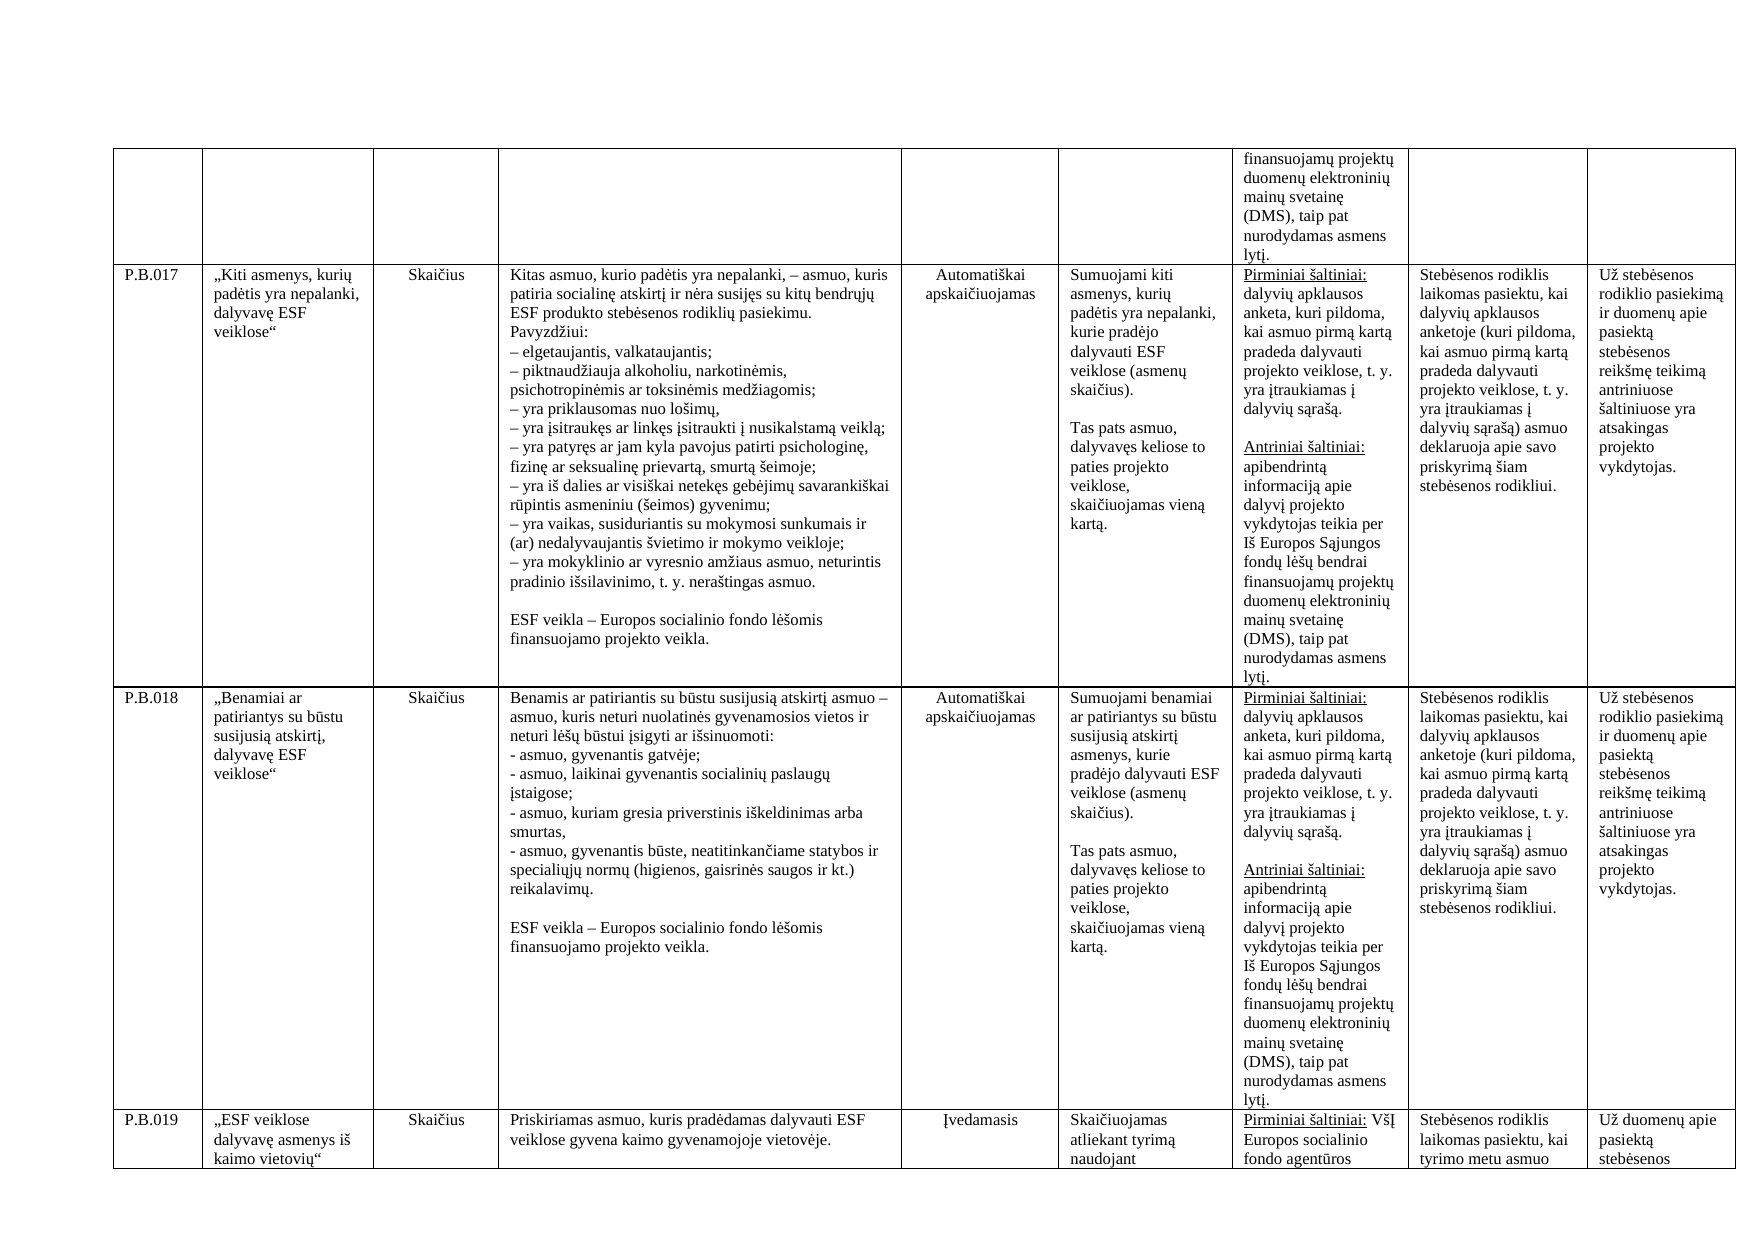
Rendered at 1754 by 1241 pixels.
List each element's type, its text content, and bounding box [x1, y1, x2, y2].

table_cell Sumuojami kiti asmenys, kurių padėtis yra nepalanki, kurie pradėjo dalyvauti ESF veiklose (asmenų skaičius). Tas pats asmuo, dalyvavęs keliose to paties projekto veiklose, skaičiuojamas vieną kartą. [1059, 265, 1232, 686]
table_cell „Kiti asmenys, kurių padėtis yra nepalanki, dalyvavę ESF veiklose“ [203, 265, 373, 686]
table_cell „Benamiai ar patiriantys su būstu susijusią atskirtį, dalyvavę ESF veiklose“ [203, 688, 373, 1109]
table_cell Pirminiai šaltiniai: dalyvių apklausos anketa, kuri pildoma, kai asmuo pirmą kartą pradeda dalyvauti projekto veiklose, t. y. yra įtraukiamas į dalyvių sąrašą. Antriniai šaltiniai: apibendrintą informaciją apie dalyvį projekto vykdytojas teikia per Iš Europos Sąjungos fondų lėšų bendrai finansuojamų projektų duomenų elektroninių mainų svetainę (DMS), taip pat nurodydamas asmens lytį. [1233, 265, 1408, 686]
table_cell Automatiškai apskaičiuojamas [902, 265, 1058, 686]
table_cell Skaičiuojamas atliekant tyrimą naudojant [1059, 1110, 1232, 1168]
table_cell [1409, 149, 1587, 264]
table_cell [114, 149, 202, 264]
table_cell [1588, 149, 1735, 264]
table_cell P.B.017 [114, 265, 202, 686]
table_cell Už duomenų apie pasiektą stebėsenos [1588, 1110, 1735, 1168]
table_cell Skaičius [374, 265, 498, 686]
table_cell [203, 149, 373, 264]
table_cell Skaičius [374, 688, 498, 1109]
table_cell P.B.019 [114, 1110, 202, 1168]
table_cell Pirminiai šaltiniai: VšĮ Europos socialinio fondo agentūros [1233, 1110, 1408, 1168]
table_cell Už stebėsenos rodiklio pasiekimą ir duomenų apie pasiektą stebėsenos reikšmę teikimą antriniuose šaltiniuose yra atsakingas projekto vykdytojas. [1588, 265, 1735, 686]
table_cell „ESF veiklose dalyvavę asmenys iš kaimo vietovių“ [203, 1110, 373, 1168]
table_cell finansuojamų projektų duomenų elektroninių mainų svetainę (DMS), taip pat nurodydamas asmens lytį. [1233, 149, 1408, 264]
table_cell Priskiriamas asmuo, kuris pradėdamas dalyvauti ESF veiklose gyvena kaimo gyvenamojoje vietovėje. [499, 1110, 901, 1168]
table_cell [374, 149, 498, 264]
table_cell Įvedamasis [902, 1110, 1058, 1168]
table_cell Sumuojami benamiai ar patiriantys su būstu susijusią atskirtį asmenys, kurie pradėjo dalyvauti ESF veiklose (asmenų skaičius). Tas pats asmuo, dalyvavęs keliose to paties projekto veiklose, skaičiuojamas vieną kartą. [1059, 688, 1232, 1109]
table_cell Stebėsenos rodiklis laikomas pasiektu, kai tyrimo metu asmuo [1409, 1110, 1587, 1168]
table_cell Skaičius [374, 1110, 498, 1168]
table_cell [1059, 149, 1232, 264]
table_cell Kitas asmuo, kurio padėtis yra nepalanki, – asmuo, kuris patiria socialinę atskirtį ir nėra susijęs su kitų bendrųjų ESF produkto stebėsenos rodiklių pasiekimu. Pavyzdžiui: – elgetaujantis, valkataujantis; – piktnaudžiauja alkoholiu, narkotinėmis, psichotropinėmis ar toksinėmis medžiagomis; – yra priklausomas nuo lošimų, – yra įsitraukęs ar linkęs įsitraukti į nusikalstamą veiklą; – yra patyręs ar jam kyla pavojus patirti psichologinę, fizinę ar seksualinę prievartą, smurtą šeimoje; – yra iš dalies ar visiškai netekęs gebėjimų savarankiškai rūpintis asmeniniu (šeimos) gyvenimu; – yra vaikas, susiduriantis su mokymosi sunkumais ir (ar) nedalyvaujantis švietimo ir mokymo veikloje; – yra mokyklinio ar vyresnio amžiaus asmuo, neturintis pradinio išsilavinimo, t. y. neraštingas asmuo. ESF veikla – Europos socialinio fondo lėšomis finansuojamo projekto veikla. [499, 265, 901, 686]
table_cell [902, 149, 1058, 264]
table_cell Pirminiai šaltiniai: dalyvių apklausos anketa, kuri pildoma, kai asmuo pirmą kartą pradeda dalyvauti projekto veiklose, t. y. yra įtraukiamas į dalyvių sąrašą. Antriniai šaltiniai: apibendrintą informaciją apie dalyvį projekto vykdytojas teikia per Iš Europos Sąjungos fondų lėšų bendrai finansuojamų projektų duomenų elektroninių mainų svetainę (DMS), taip pat nurodydamas asmens lytį. [1233, 688, 1408, 1109]
table_cell Automatiškai apskaičiuojamas [902, 688, 1058, 1109]
table_cell [499, 149, 901, 264]
table_cell Už stebėsenos rodiklio pasiekimą ir duomenų apie pasiektą stebėsenos reikšmę teikimą antriniuose šaltiniuose yra atsakingas projekto vykdytojas. [1588, 688, 1735, 1109]
table_cell Stebėsenos rodiklis laikomas pasiektu, kai dalyvių apklausos anketoje (kuri pildoma, kai asmuo pirmą kartą pradeda dalyvauti projekto veiklose, t. y. yra įtraukiamas į dalyvių sąrašą) asmuo deklaruoja apie savo priskyrimą šiam stebėsenos rodikliui. [1409, 265, 1587, 686]
table_cell P.B.018 [114, 688, 202, 1109]
table_cell Stebėsenos rodiklis laikomas pasiektu, kai dalyvių apklausos anketoje (kuri pildoma, kai asmuo pirmą kartą pradeda dalyvauti projekto veiklose, t. y. yra įtraukiamas į dalyvių sąrašą) asmuo deklaruoja apie savo priskyrimą šiam stebėsenos rodikliui. [1409, 688, 1587, 1109]
table_cell Benamis ar patiriantis su būstu susijusią atskirtį asmuo – asmuo, kuris neturi nuolatinės gyvenamosios vietos ir neturi lėšų būstui įsigyti ar išsinuomoti: - asmuo, gyvenantis gatvėje; - asmuo, laikinai gyvenantis socialinių paslaugų įstaigose; - asmuo, kuriam gresia priverstinis iškeldinimas arba smurtas, - asmuo, gyvenantis būste, neatitinkančiame statybos ir specialiųjų normų (higienos, gaisrinės saugos ir kt.) reikalavimų. ESF veikla – Europos socialinio fondo lėšomis finansuojamo projekto veikla. [499, 688, 901, 1109]
